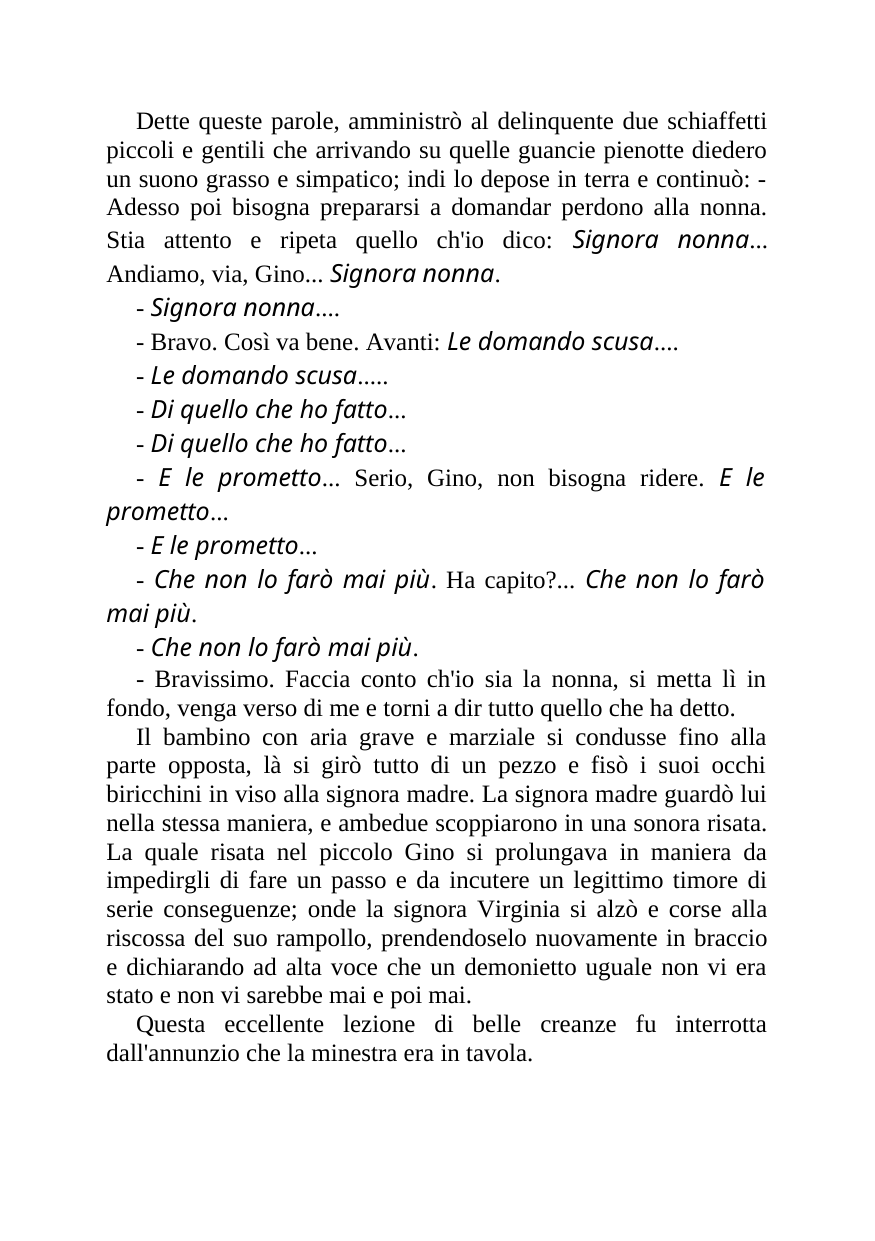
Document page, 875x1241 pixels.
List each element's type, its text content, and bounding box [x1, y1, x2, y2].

text - Che non lo farò mai più. Ha capito?... Che non lo farò mai più. [106, 562, 768, 630]
text - E le prometto... Serio, Gino, non bisogna ridere. E le prometto... [106, 460, 768, 528]
text - Di quello che ho fatto... [106, 392, 768, 426]
text - Di quello che ho fatto... [106, 426, 768, 460]
text - Bravo. Così va bene. Avanti: Le domando scusa.... [106, 323, 768, 357]
text - Le domando scusa..... [106, 357, 768, 392]
text Dette queste parole, amministrò al delinquente due schiaffetti piccoli e gentili che arrivando su quelle guancie pienotte diedero un suono grasso e simpatico; indi lo depose in terra e continuò: - Adesso poi bisogna prepararsi a domandar perdono alla nonna. Stia attento e ripeta quello ch'io dico: Signora nonna... Andiamo, via, Gino... Signora nonna. [106, 106, 768, 289]
text - Signora nonna.... [106, 289, 768, 323]
text Questa eccellente lezione di belle creanze fu interrotta dall'annunzio che la minestra era in tavola. [106, 1009, 768, 1067]
text - E le prometto... [106, 528, 768, 562]
text Il bambino con aria grave e marziale si condusse fino alla parte opposta, là si girò tutto di un pezzo e fisò i suoi occhi biricchini in viso alla signora madre. La signora madre guardò lui nella stessa maniera, e ambedue scoppiarono in una sonora risata. La quale risata nel piccolo Gino si prolungava in maniera da impedirgli di fare un passo e da incutere un legittimo timore di serie conseguenze; onde la signora Virginia si alzò e corse alla riscossa del suo rampollo, prendendoselo nuovamente in braccio e dichiarando ad alta voce che un demonietto uguale non vi era stato e non vi sarebbe mai e poi mai. [106, 722, 768, 1009]
text - Bravissimo. Faccia conto ch'io sia la nonna, si metta lì in fondo, venga verso di me e torni a dir tutto quello che ha detto. [106, 664, 768, 722]
text - Che non lo farò mai più. [106, 630, 768, 664]
